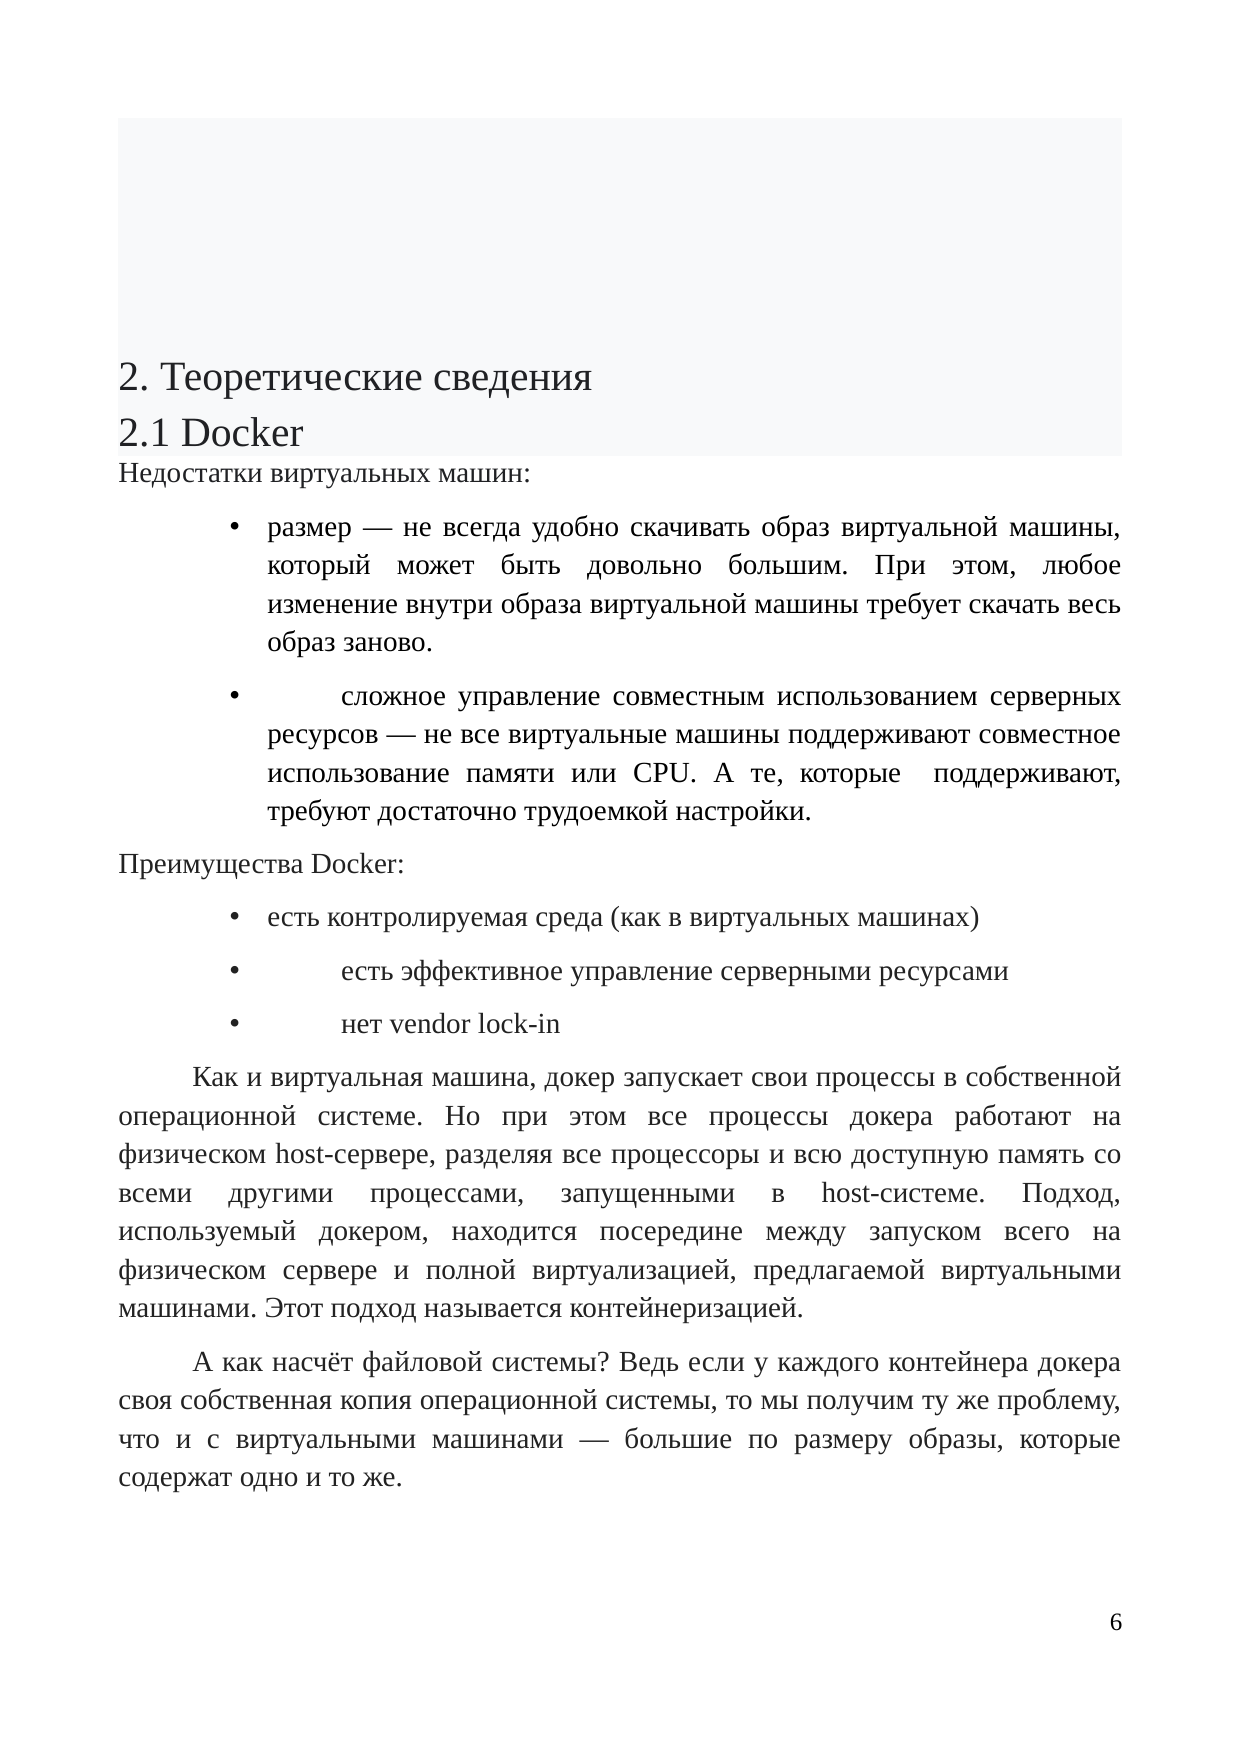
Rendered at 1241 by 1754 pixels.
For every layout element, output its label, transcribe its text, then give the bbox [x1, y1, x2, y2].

text Как и виртуальная машина, докер запускает свои процессы в собственной операционной системе. Но при этом все процессы докера работают на физическом host-сервере, разделяя все процессоры и всю доступную память со всеми другими процессами, запущенными в host-системе. Подход, используемый докером, находится посередине между запуском всего на физическом сервере и полной виртуализацией, предлагаемой виртуальными машинами. Этот подход называется контейнеризацией. [118, 1059, 1122, 1324]
list есть контролируемая среда (как в виртуальных машинах) [229, 899, 1122, 933]
list есть эффективное управление серверными ресурсами [229, 953, 1122, 986]
text Недостатки виртуальных машин: [118, 456, 1122, 489]
list сложное управление совместным использованием серверных ресурсов — не все виртуальные машины поддерживают совместное использование памяти или CPU. А те, которые поддерживают, требуют достаточно трудоемкой настройки. [229, 678, 1122, 827]
list размер — не всегда удобно скачивать образ виртуальной машины, который может быть довольно большим. При этом, любое изменение внутри образа виртуальной машины требует скачать весь образ заново. [229, 509, 1122, 658]
list нет vendor lock-in [229, 1006, 1122, 1040]
text 2. Теоретические сведения [118, 343, 1122, 399]
text А как насчёт файловой системы? Ведь если у каждого контейнера докера своя собственная копия операционной системы, то мы получим ту же проблему, что и с виртуальными машинами — большие по размеру образы, которые содержат одно и то же. [118, 1344, 1122, 1493]
text Преимущества Docker: [118, 846, 1122, 880]
text 2.1 Docker [118, 399, 1122, 456]
